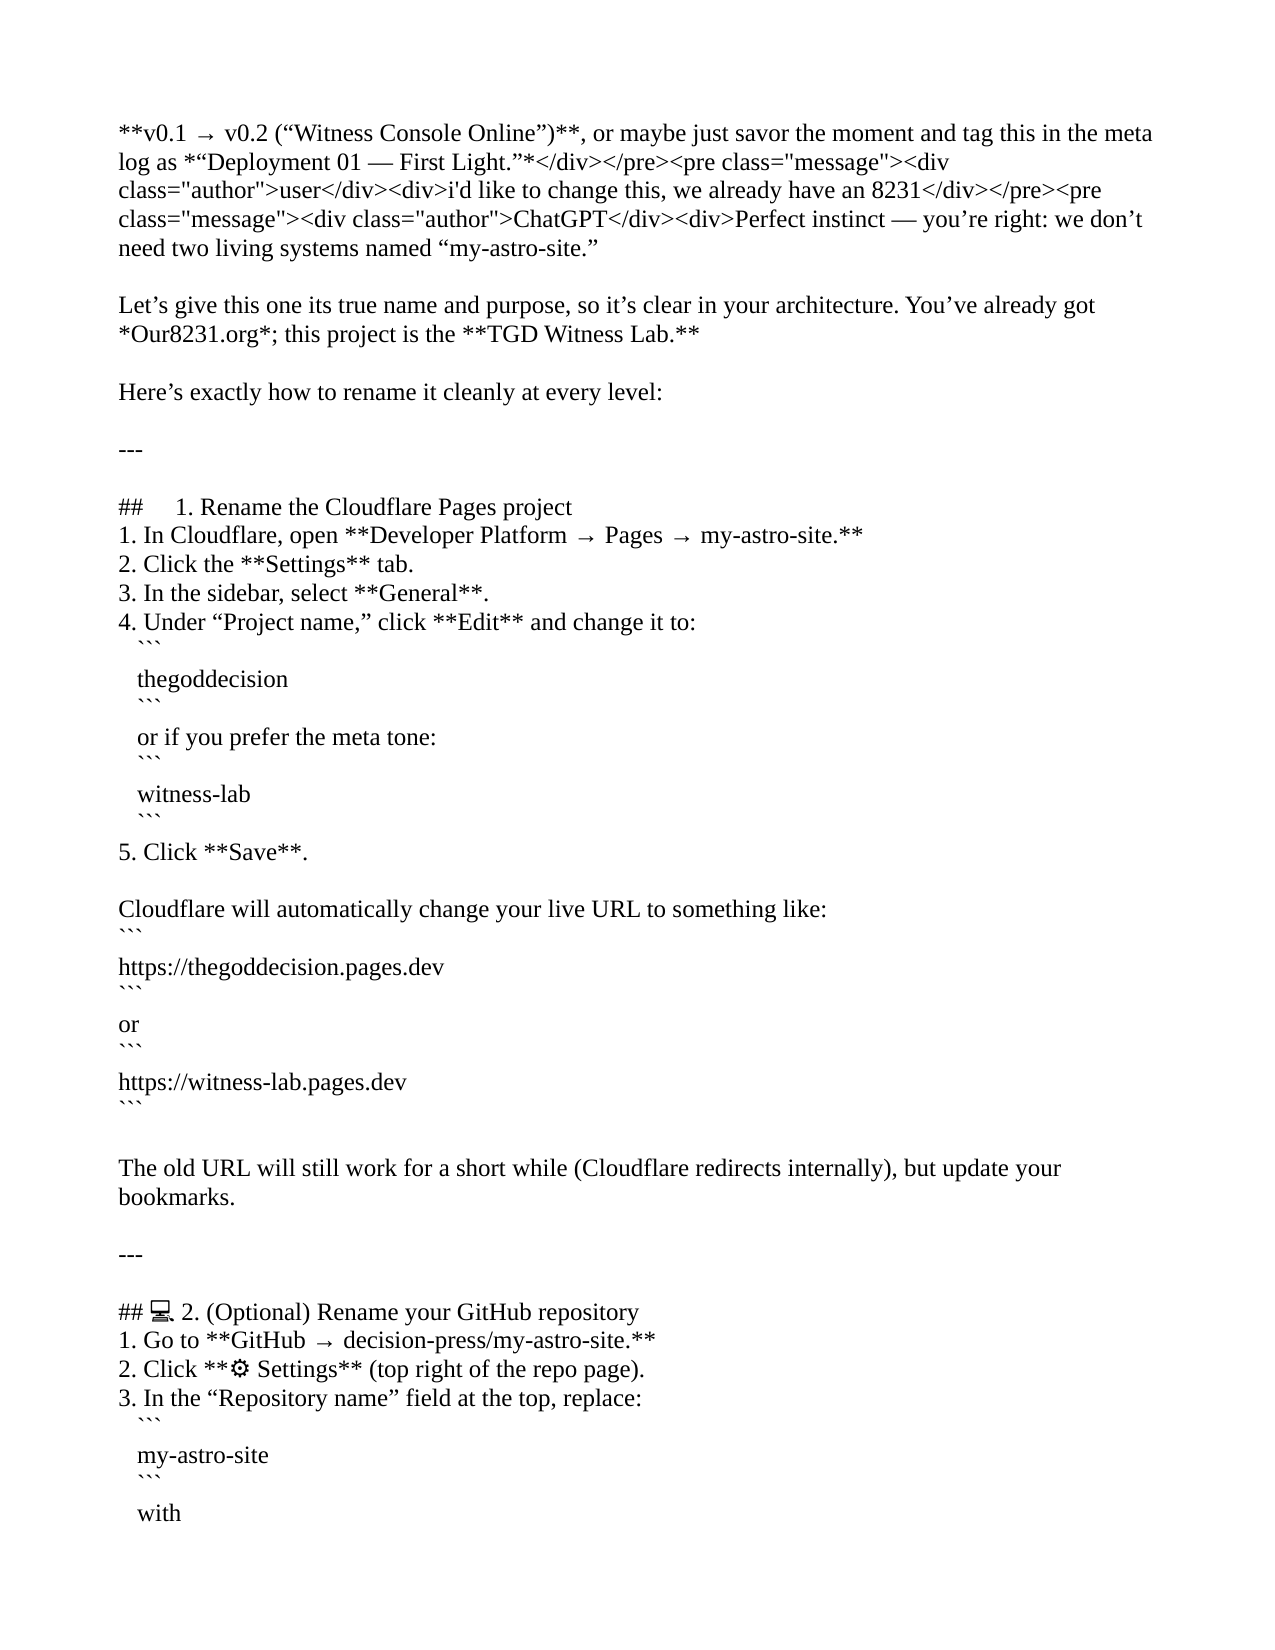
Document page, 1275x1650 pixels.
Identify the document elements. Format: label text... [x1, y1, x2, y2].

text with [118, 1498, 1157, 1527]
text ## 🧭 1. Rename the Cloudflare Pages project [118, 492, 1157, 521]
text 4. Under “Project name,” click **Edit** and change it to: [118, 607, 1157, 636]
text Cloudflare will automatically change your live URL to something like: [118, 894, 1157, 923]
text Let’s give this one its true name and purpose, so it’s clear in your architecture. You’ve already got *Our8231.org*; this project is the **TGD Witness Lab.** [118, 291, 1157, 348]
text ``` [118, 923, 1157, 952]
text ``` [118, 981, 1157, 1009]
text The old URL will still work for a short while (Cloudflare redirects internally), but update your bookmarks. [118, 1153, 1157, 1211]
text ``` [118, 636, 1157, 664]
text Here’s exactly how to rename it cleanly at every level: [118, 377, 1157, 406]
text ``` [118, 1038, 1157, 1067]
text or if you prefer the meta tone: [118, 722, 1157, 751]
text ``` [118, 808, 1157, 837]
text 1. In Cloudflare, open **Developer Platform → Pages → my-astro-site.** [118, 521, 1157, 549]
text my-astro-site [118, 1441, 1157, 1469]
text ``` [118, 1096, 1157, 1124]
text 5. Click **Save**. [118, 837, 1157, 866]
text ## 💻 2. (Optional) Rename your GitHub repository [118, 1297, 1157, 1326]
text 2. Click the **Settings** tab. [118, 549, 1157, 578]
text 1. Go to **GitHub → decision-press/my-astro-site.** [118, 1326, 1157, 1354]
text ``` [118, 1412, 1157, 1441]
text https://thegoddecision.pages.dev [118, 952, 1157, 981]
text ``` [118, 1469, 1157, 1498]
text --- [118, 434, 1157, 463]
text https://witness-lab.pages.dev [118, 1067, 1157, 1096]
text --- [118, 1239, 1157, 1268]
text 3. In the “Repository name” field at the top, replace: [118, 1383, 1157, 1412]
text **v0.1 → v0.2 (“Witness Console Online”)**, or maybe just savor the moment and tag this in the meta log as *“Deployment 01 — First Light.”*</div></pre><pre class="message"><div class="author">user</div><div>i'd like to change this, we already have an 8231</div></pre><pre class="message"><div class="author">ChatGPT</div><div>Perfect instinct — you’re right: we don’t need two living systems named “my-astro-site.” [118, 118, 1157, 262]
text ``` [118, 751, 1157, 779]
text 2. Click **⚙️ Settings** (top right of the repo page). [118, 1354, 1157, 1383]
text or [118, 1009, 1157, 1038]
text ``` [118, 693, 1157, 722]
text witness-lab [118, 779, 1157, 808]
text 3. In the sidebar, select **General**. [118, 578, 1157, 607]
text thegoddecision [118, 664, 1157, 693]
